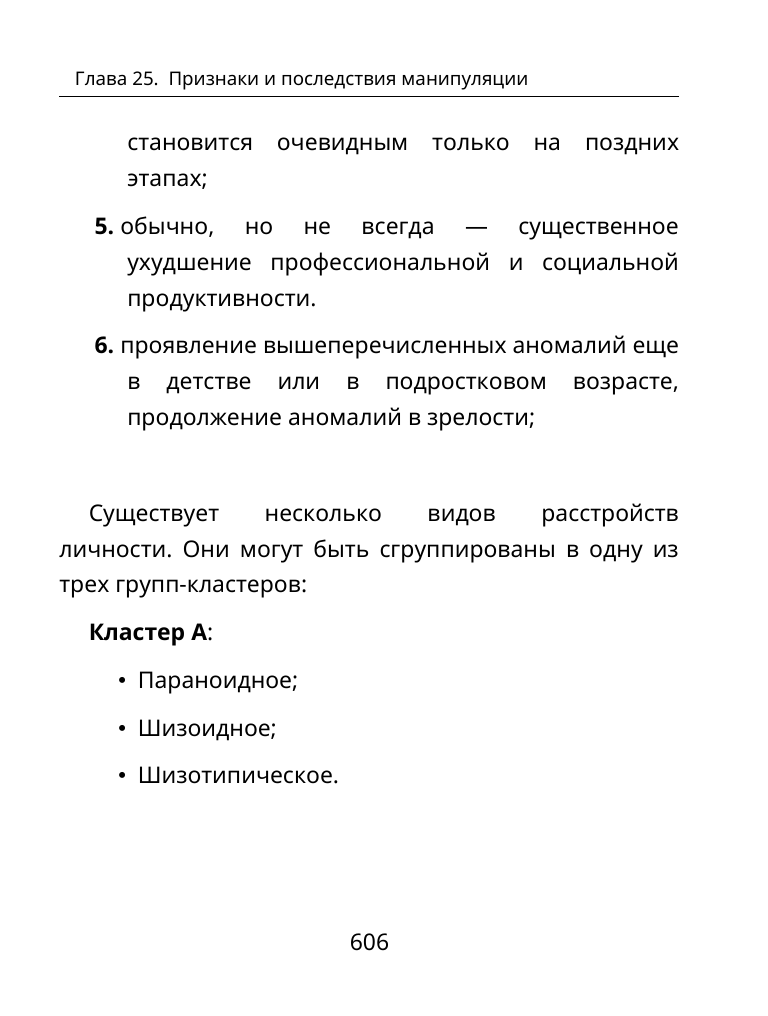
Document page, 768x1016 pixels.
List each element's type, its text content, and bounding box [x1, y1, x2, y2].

list становится очевидным только на поздних этапах; [88, 126, 679, 193]
text Существует несколько видов расстройств личности. Они могут быть сгруппированы в одну из трех групп-кластеров: [59, 497, 679, 600]
list Шизоидное; [118, 712, 679, 743]
list обычно, но не всегда — существенное ухудшение профессиональной и социальной продуктивности. [88, 210, 679, 313]
list проявление вышеперечисленных аномалий еще в детстве или в подростковом возрасте, продолжение аномалий в зрелости; [88, 329, 679, 432]
list Шизотипическое. [118, 759, 679, 791]
list Кластер A: [88, 616, 679, 647]
list Параноидное; [118, 664, 679, 695]
